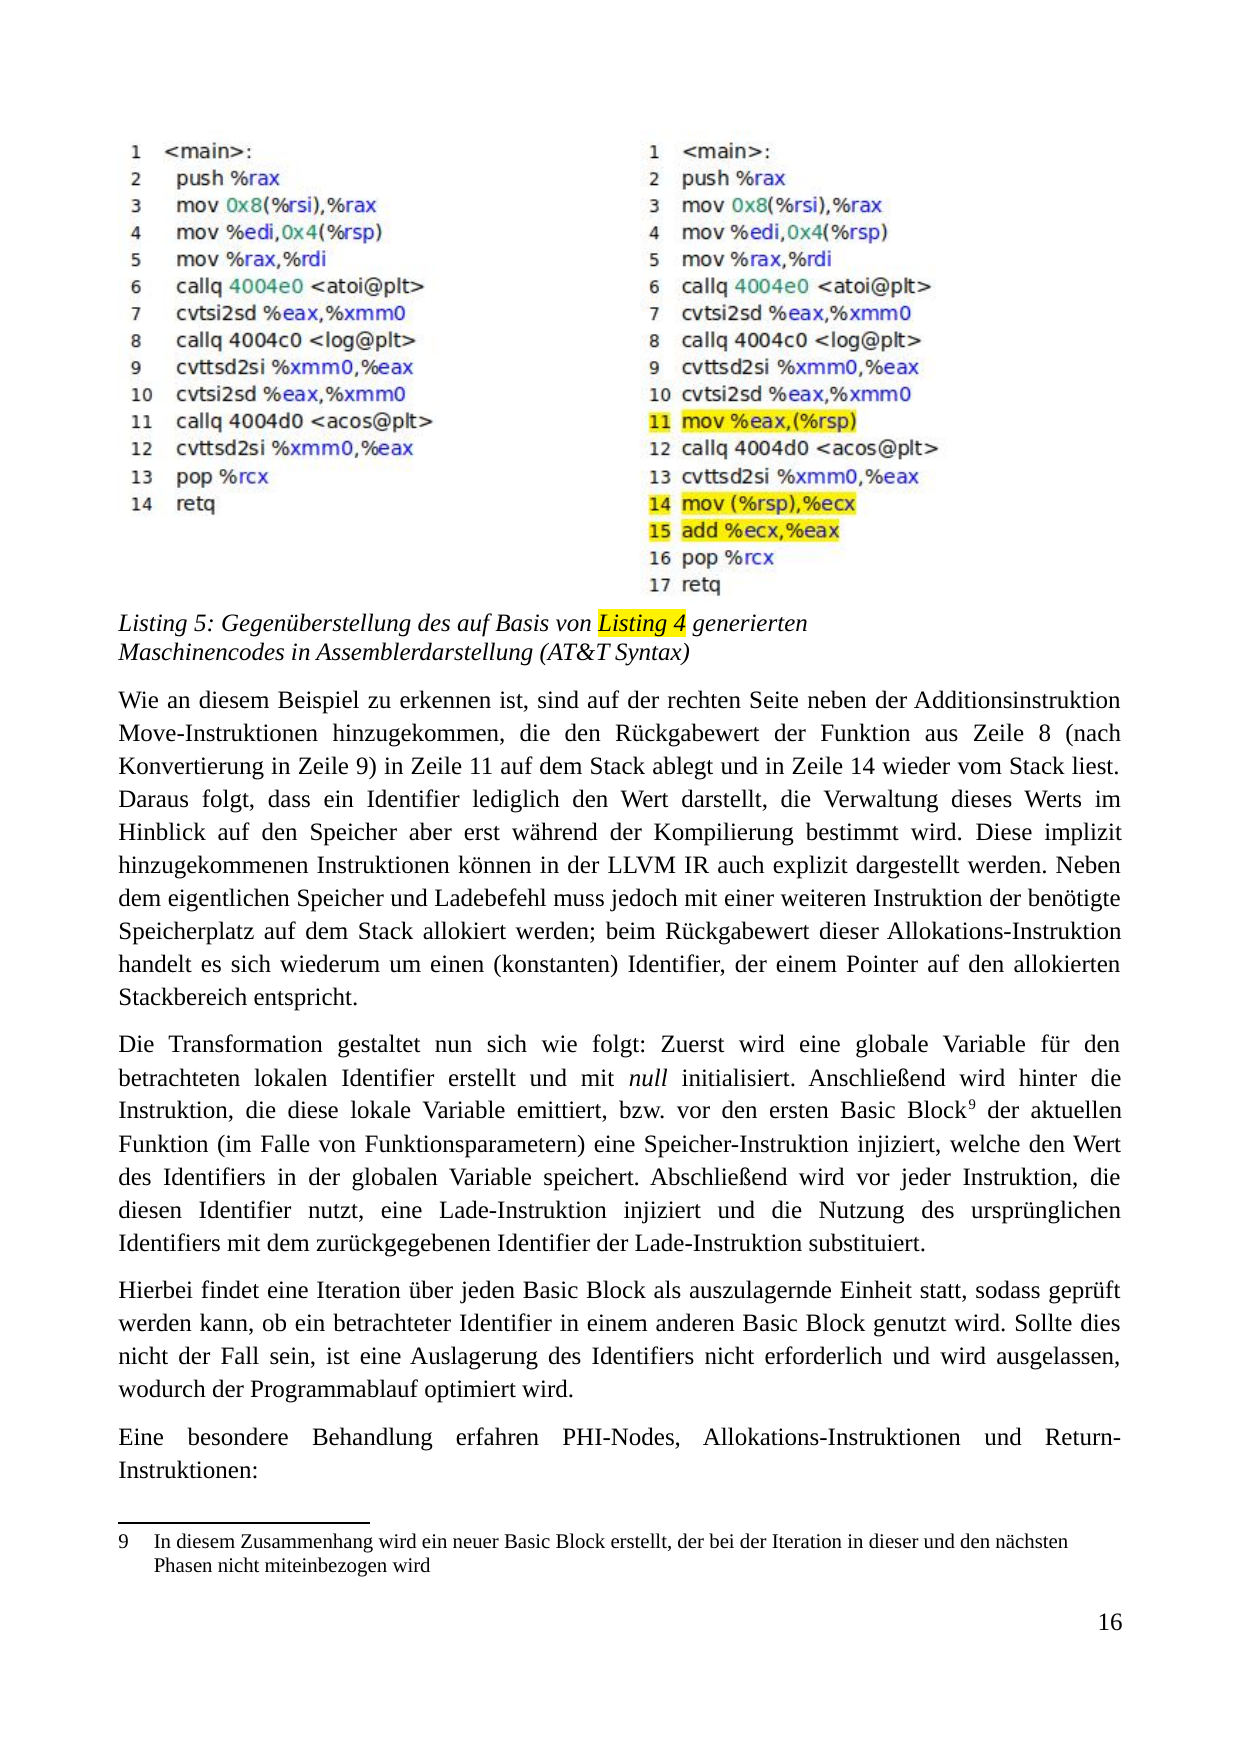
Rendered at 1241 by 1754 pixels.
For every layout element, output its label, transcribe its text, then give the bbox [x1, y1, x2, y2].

list Listing 5: Gegenüberstellung des auf Basis von Listing 4 generierten Maschinencodes in Assemblerdarstellung (AT&T Syntax) [118, 603, 952, 666]
text Wie an diesem Beispiel zu erkennen ist, sind auf der rechten Seite neben der Additionsinstruktion Move-Instruktionen hinzugekommen, die den Rückgabewert der Funktion aus Zeile 8 (nach Konvertierung in Zeile 9) in Zeile 11 auf dem Stack ablegt und in Zeile 14 wieder vom Stack liest. Daraus folgt, dass ein Identifier lediglich den Wert darstellt, die Verwaltung dieses Werts im Hinblick auf den Speicher aber erst während der Kompilierung bestimmt wird. Diese implizit hinzugekommenen Instruktionen können in der LLVM IR auch explizit dargestellt werden. Neben dem eigentlichen Speicher und Ladebefehl muss jedoch mit einer weiteren Instruktion der benötigte Speicherplatz auf dem Stack allokiert werden; beim Rückgabewert dieser Allokations-Instruktion handelt es sich wiederum um einen (konstanten) Identifier, der einem Pointer auf den allokierten Stackbereich entspricht. [118, 685, 1122, 1011]
text Die Transformation gestaltet nun sich wie folgt: Zuerst wird eine globale Variable für den betrachteten lokalen Identifier erstellt und mit null initialisiert. Anschließend wird hinter die Instruktion, die diese lokale Variable emittiert, bzw. vor den ersten Basic Block der aktuellen Funktion (im Falle von Funktionsparametern) eine Speicher-Instruktion injiziert, welche den Wert des Identifiers in der globalen Variable speichert. Abschließend wird vor jeder Instruktion, die diesen Identifier nutzt, eine Lade-Instruktion injiziert und die Nutzung des ursprünglichen Identifiers mit dem zurückgegebenen Identifier der Lade-Instruktion substituiert. [118, 1029, 1122, 1256]
text In diesem Zusammenhang wird ein neuer Basic Block erstellt, der bei der Iteration in dieser und den nächsten Phasen nicht miteinbezogen wird [118, 1529, 1122, 1577]
text Hierbei findet eine Iteration über jeden Basic Block als auszulagernde Einheit statt, sodass geprüft werden kann, ob ein betrachteter Identifier in einem anderen Basic Block genutzt wird. Sollte dies nicht der Fall sein, ist eine Auslagerung des Identifiers nicht erforderlich und wird ausgelassen, wodurch der Programmablauf optimiert wird. [118, 1275, 1122, 1403]
text Eine besondere Behandlung erfahren PHI-Nodes, Allokations-Instruktionen und Return-Instruktionen: [118, 1422, 1122, 1484]
picture [118, 130, 953, 603]
